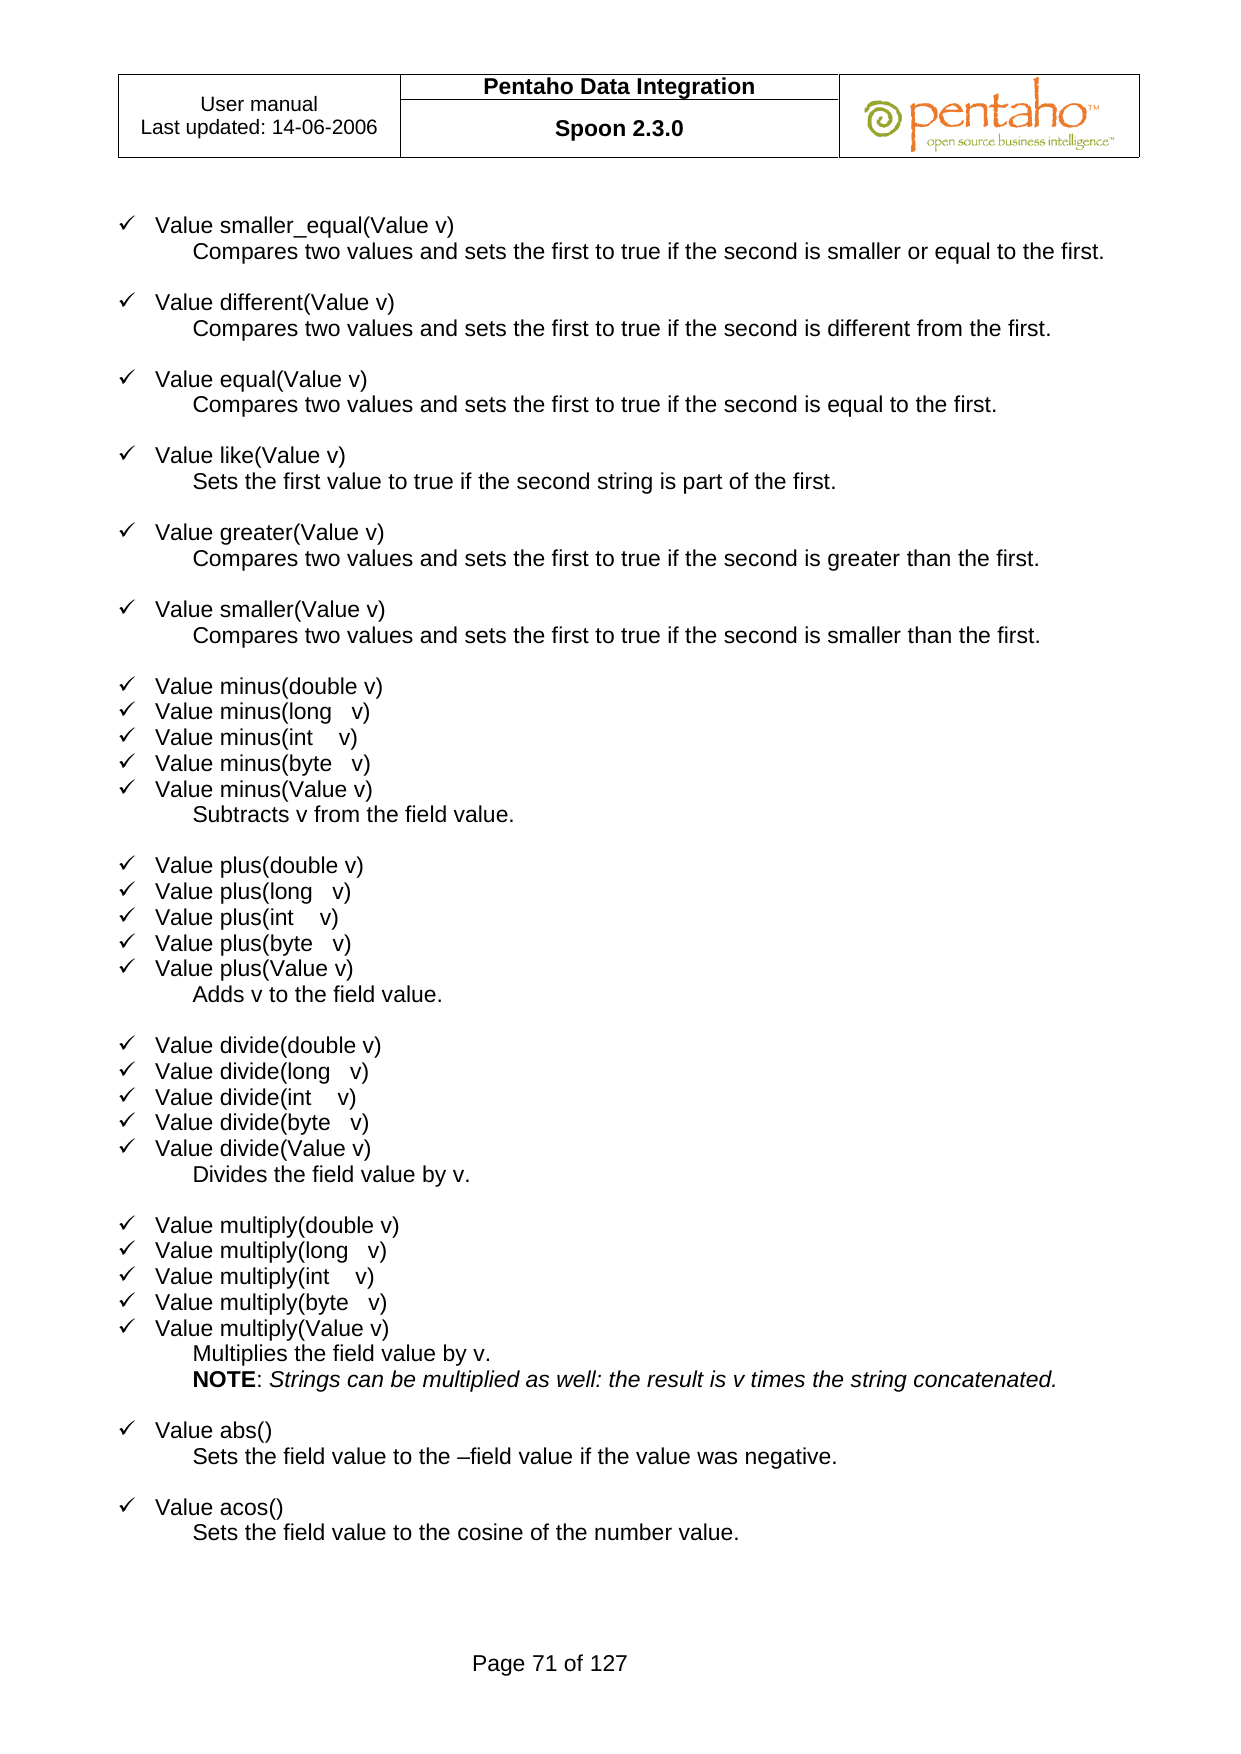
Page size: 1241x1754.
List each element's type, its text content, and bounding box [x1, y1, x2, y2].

text Multiplies the field value by v. [192, 1341, 1137, 1367]
text Compares two values and sets the first to true if the second is equal to the first. [192, 392, 1137, 417]
list Value abs() [117, 1418, 1137, 1443]
text Compares two values and sets the first to true if the second is different from the first. [192, 315, 1137, 341]
text Adds v to the field value. [192, 982, 1137, 1007]
list Value divide(double v) [117, 1033, 1137, 1058]
list Value multiply(int v) [117, 1264, 1137, 1289]
list Value multiply(Value v) [117, 1315, 1137, 1341]
text Sets the first value to true if the second string is part of the first. [192, 469, 1137, 494]
list Value divide(Value v) [117, 1136, 1137, 1161]
list Value like(Value v) [117, 443, 1137, 469]
list Value divide(byte v) [117, 1110, 1137, 1136]
list Value divide(long v) [117, 1058, 1137, 1084]
list Value smaller_equal(Value v) [117, 213, 1137, 238]
text Sets the field value to the –field value if the value was negative. [192, 1443, 1137, 1469]
text Compares two values and sets the first to true if the second is greater than the first. [192, 546, 1137, 571]
list Value divide(int v) [117, 1084, 1137, 1110]
list Value minus(Value v) [117, 776, 1137, 802]
text Subtracts v from the field value. [192, 802, 1137, 827]
text NOTE: Strings can be multiplied as well: the result is v times the string concatenated. [192, 1367, 1137, 1392]
list Value greater(Value v) [117, 520, 1137, 546]
text Compares two values and sets the first to true if the second is smaller than the first. [192, 622, 1137, 648]
text Sets the field value to the cosine of the number value. [192, 1520, 1137, 1546]
list Value plus(long v) [117, 879, 1137, 904]
list Value different(Value v) [117, 289, 1137, 315]
list Value plus(Value v) [117, 956, 1137, 982]
text Divides the field value by v. [192, 1161, 1137, 1187]
list Value acos() [117, 1494, 1137, 1520]
list Value minus(int v) [117, 725, 1137, 751]
list Value multiply(double v) [117, 1212, 1137, 1238]
list Value plus(byte v) [117, 930, 1137, 956]
list Value minus(double v) [117, 673, 1137, 699]
list Value equal(Value v) [117, 366, 1137, 392]
list Value multiply(byte v) [117, 1289, 1137, 1315]
list Value plus(int v) [117, 904, 1137, 930]
list Value minus(long v) [117, 699, 1137, 725]
list Value minus(byte v) [117, 751, 1137, 776]
list Value plus(double v) [117, 853, 1137, 879]
list Value smaller(Value v) [117, 597, 1137, 622]
text Compares two values and sets the first to true if the second is smaller or equal to the first. [192, 238, 1137, 264]
list Value multiply(long v) [117, 1238, 1137, 1264]
